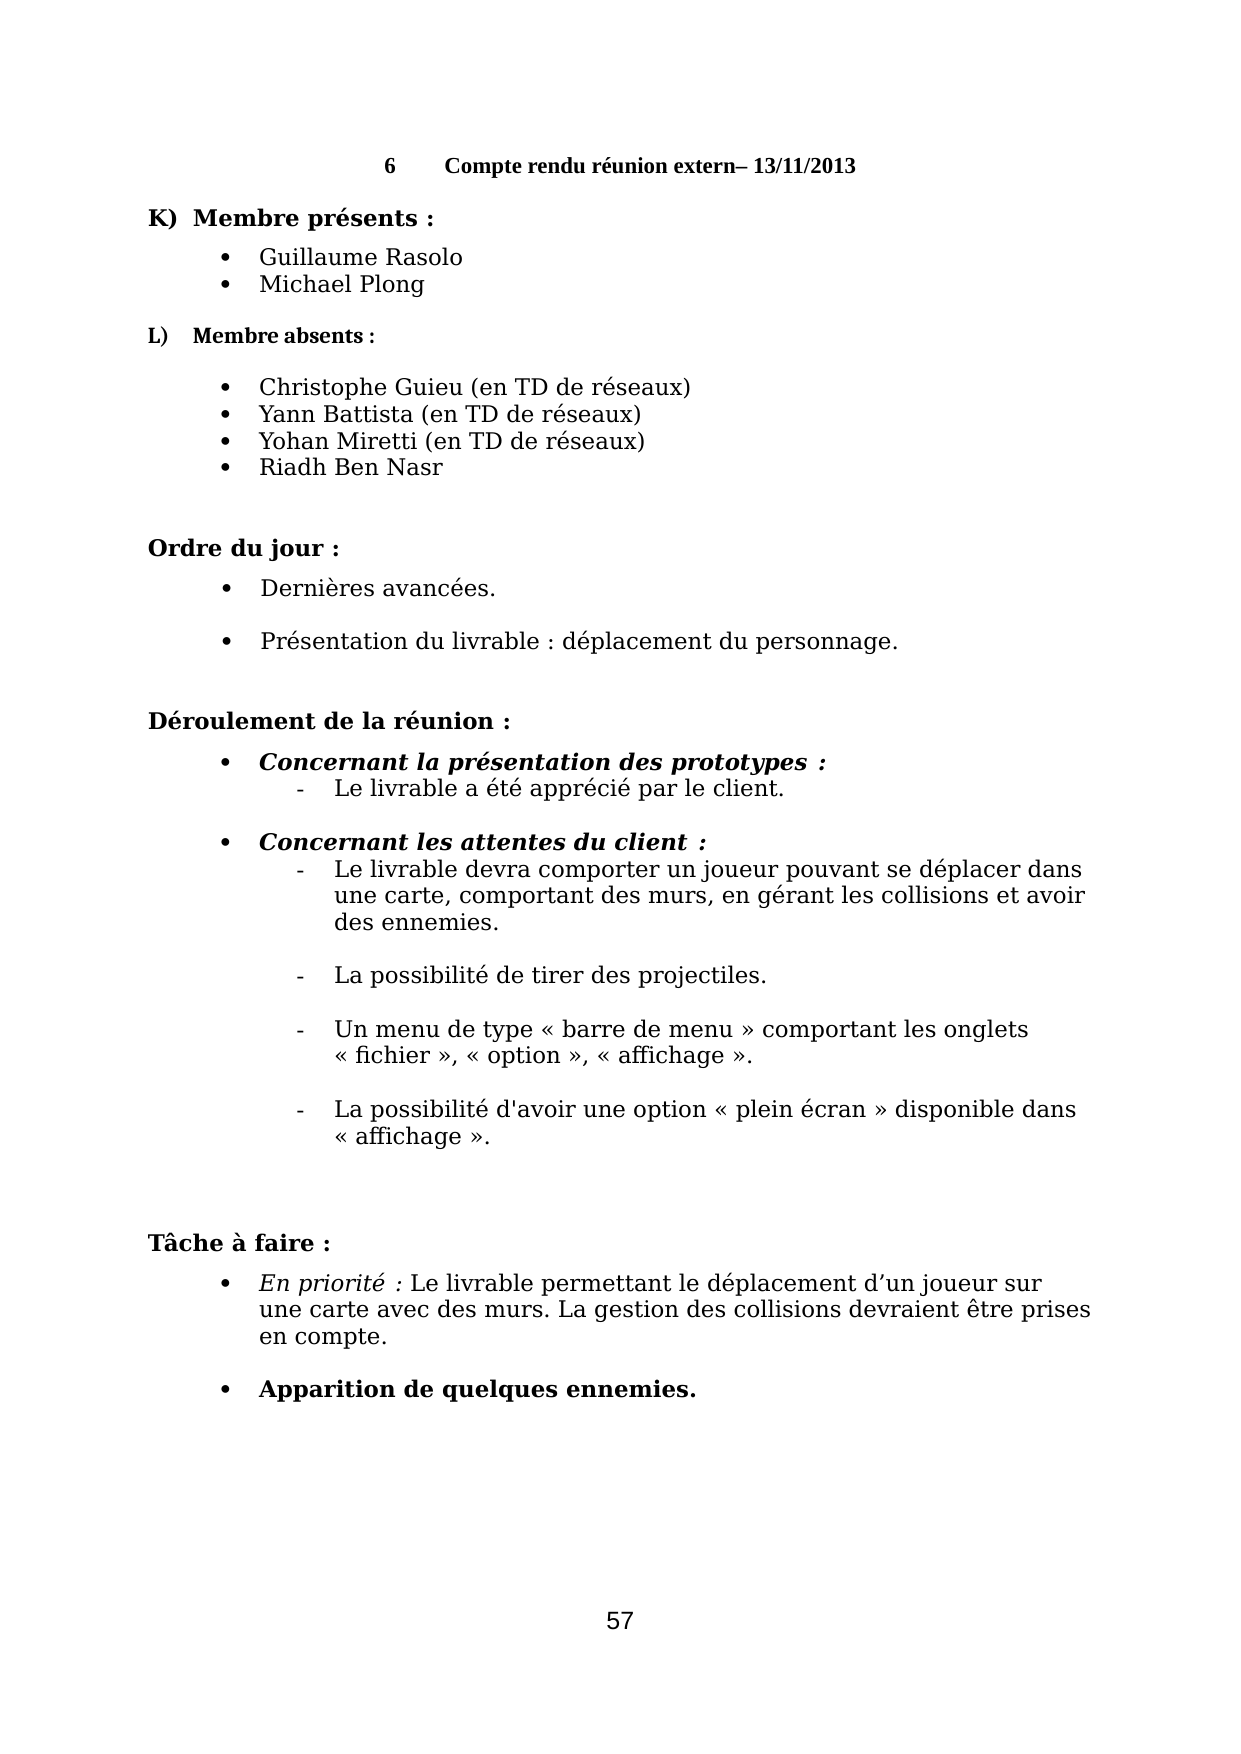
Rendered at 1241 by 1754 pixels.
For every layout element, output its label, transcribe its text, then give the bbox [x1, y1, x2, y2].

list Apparition de quelques ennemies. [221, 1376, 1093, 1403]
list Le livrable a été apprécié par le client. [296, 775, 1093, 802]
text Ordre du jour : [148, 534, 1093, 561]
list Le livrable devra comporter un joueur pouvant se déplacer dans une carte, comportant des murs, en gérant les collisions et avoir des ennemies. [296, 856, 1093, 936]
list Un menu de type « barre de menu » comportant les onglets « fichier », « option », « affichage ». [296, 1016, 1093, 1069]
list Riadh Ben Nasr [221, 454, 1093, 481]
list La possibilité d'avoir une option « plein écran » disponible dans « affichage ». [296, 1096, 1093, 1149]
list Présentation du livrable : déplacement du personnage. [223, 628, 1093, 655]
list Christophe Guieu (en TD de réseaux) [221, 374, 1093, 401]
list La possibilité de tirer des projectiles. [296, 962, 1093, 989]
list Guillaume Rasolo [221, 244, 1093, 271]
text Tâche à faire : [148, 1229, 1093, 1256]
subtitle Membre absents : [148, 323, 1093, 349]
list Concernant la présentation des prototypes : [221, 748, 1093, 775]
subtitle Compte rendu réunion extern– 13/11/2013 [148, 152, 1093, 178]
list Michael Plong [221, 271, 1093, 298]
list Dernières avancées. [223, 575, 1093, 602]
list En priorité : Le livrable permettant le déplacement d’un joueur sur une carte avec des murs. La gestion des collisions devraient être prises en compte. [221, 1270, 1093, 1350]
subtitle Membre présents : [148, 205, 1093, 232]
list Concernant les attentes du client : [221, 829, 1093, 856]
list Yohan Miretti (en TD de réseaux) [221, 428, 1093, 454]
text Déroulement de la réunion : [148, 708, 1093, 735]
list Yann Battista (en TD de réseaux) [221, 401, 1093, 428]
